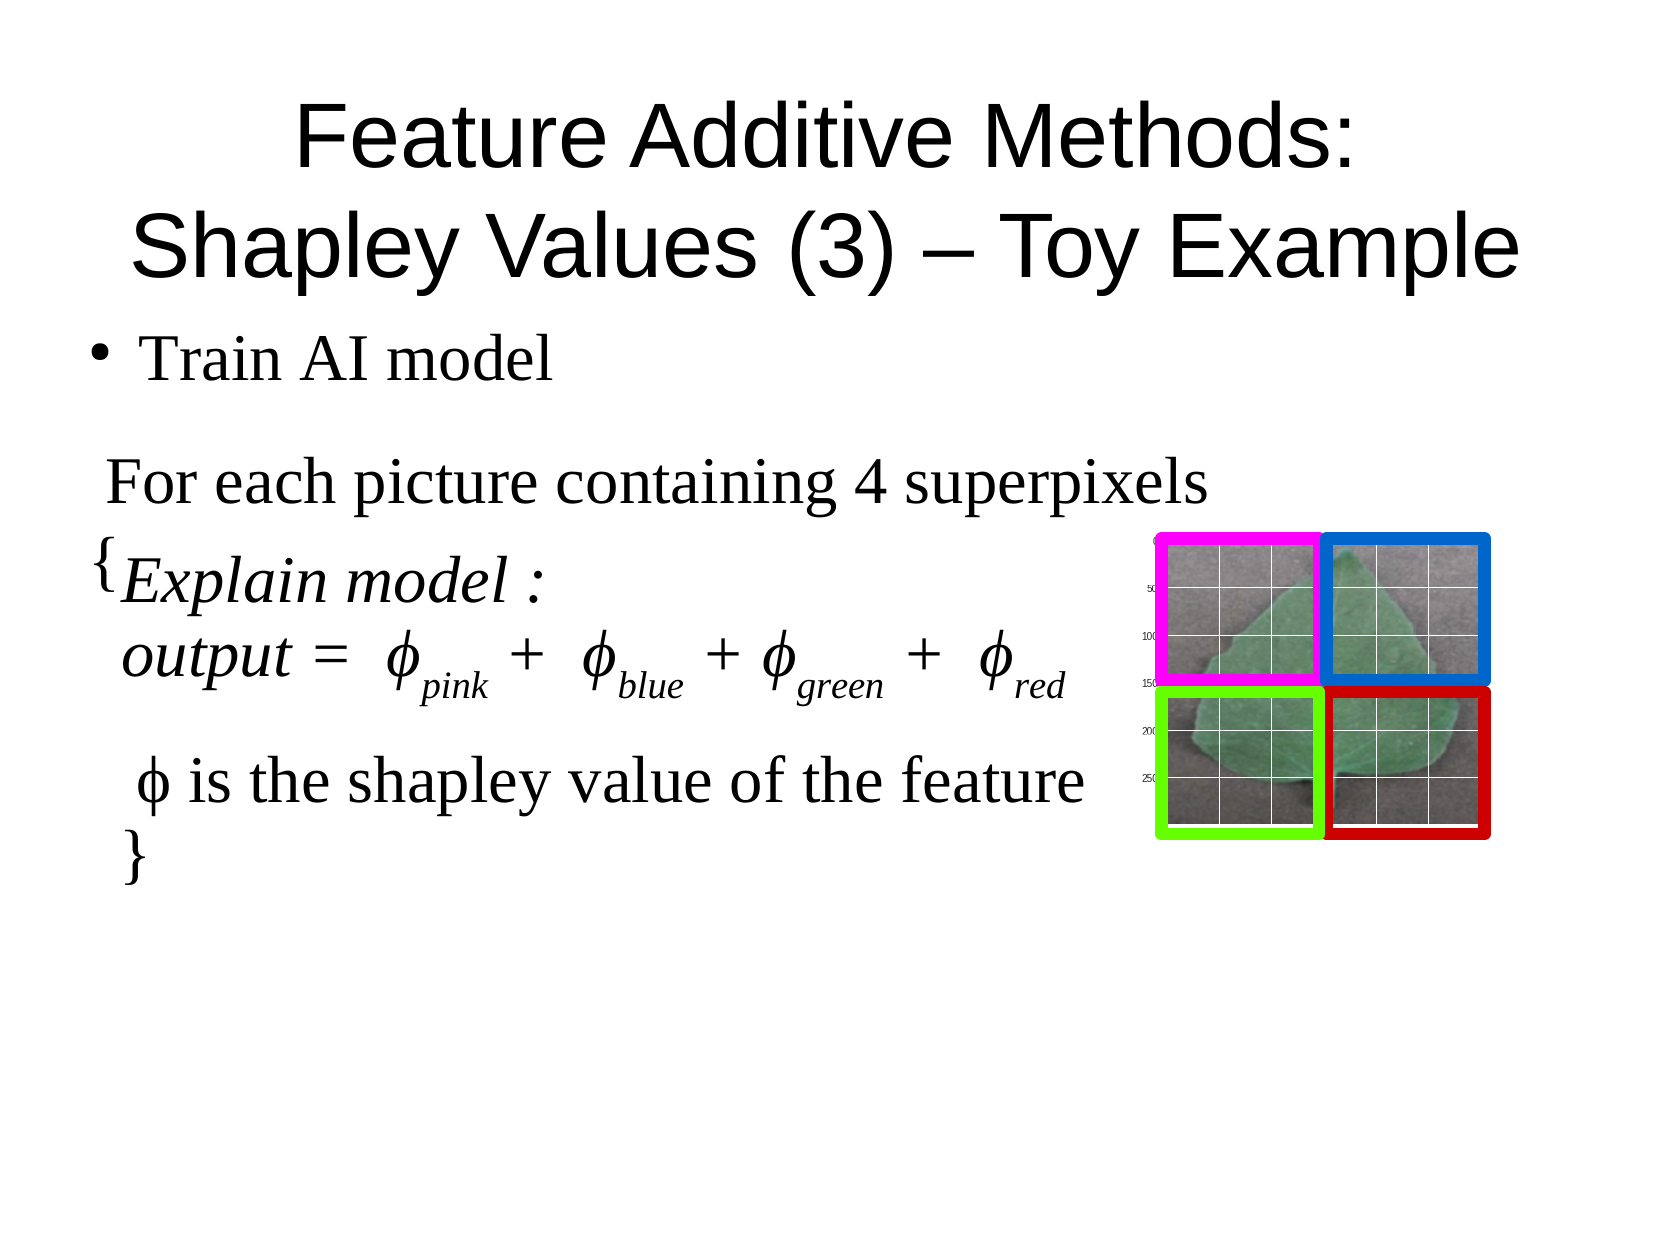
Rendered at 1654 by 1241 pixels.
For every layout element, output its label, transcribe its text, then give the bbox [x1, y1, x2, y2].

picture [1333, 698, 1478, 828]
list Train AI model For each picture containing 4 superpixels { [88, 313, 1577, 1194]
text_box Explain model : output = ϕpink + ϕblue + ϕgreen + ϕred [120, 498, 1141, 753]
picture [1333, 545, 1478, 674]
title Feature Additive Methods: Shapley Values (3) – Toy Example [113, 66, 1540, 306]
picture [1168, 698, 1313, 828]
picture [1168, 545, 1313, 674]
picture [1134, 530, 1486, 846]
text_box ϕ is the shapley value of the feature } [105, 735, 1561, 1021]
